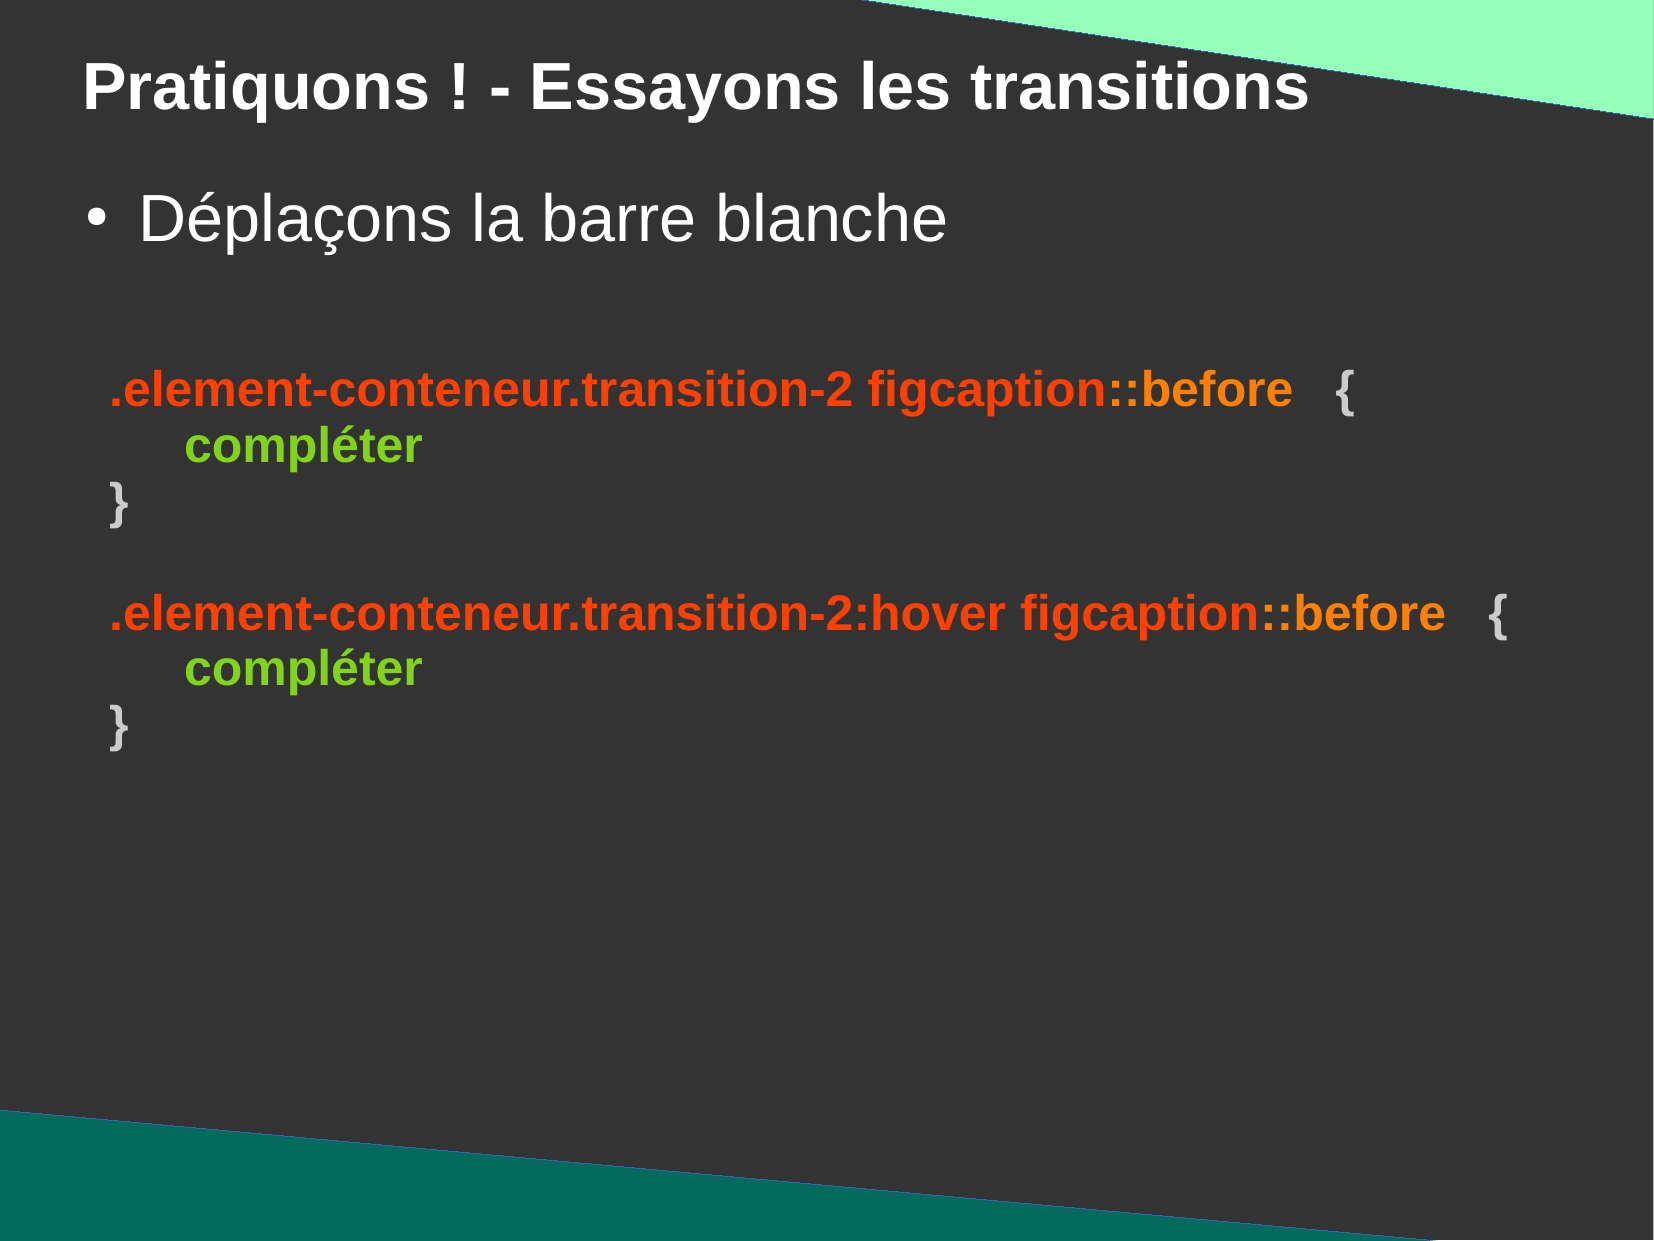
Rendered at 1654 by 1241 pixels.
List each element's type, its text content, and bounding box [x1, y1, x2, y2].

title Pratiquons ! - Essayons les transitions [82, 49, 1630, 199]
text_box [862, 0, 1654, 120]
list Déplaçons la barre blanche [67, 180, 1607, 461]
text_box .element-conteneur.transition-2 figcaption::before { compléter } .element-conteneur.transition-2:hover figcaption::before { compléter } [94, 354, 1560, 816]
